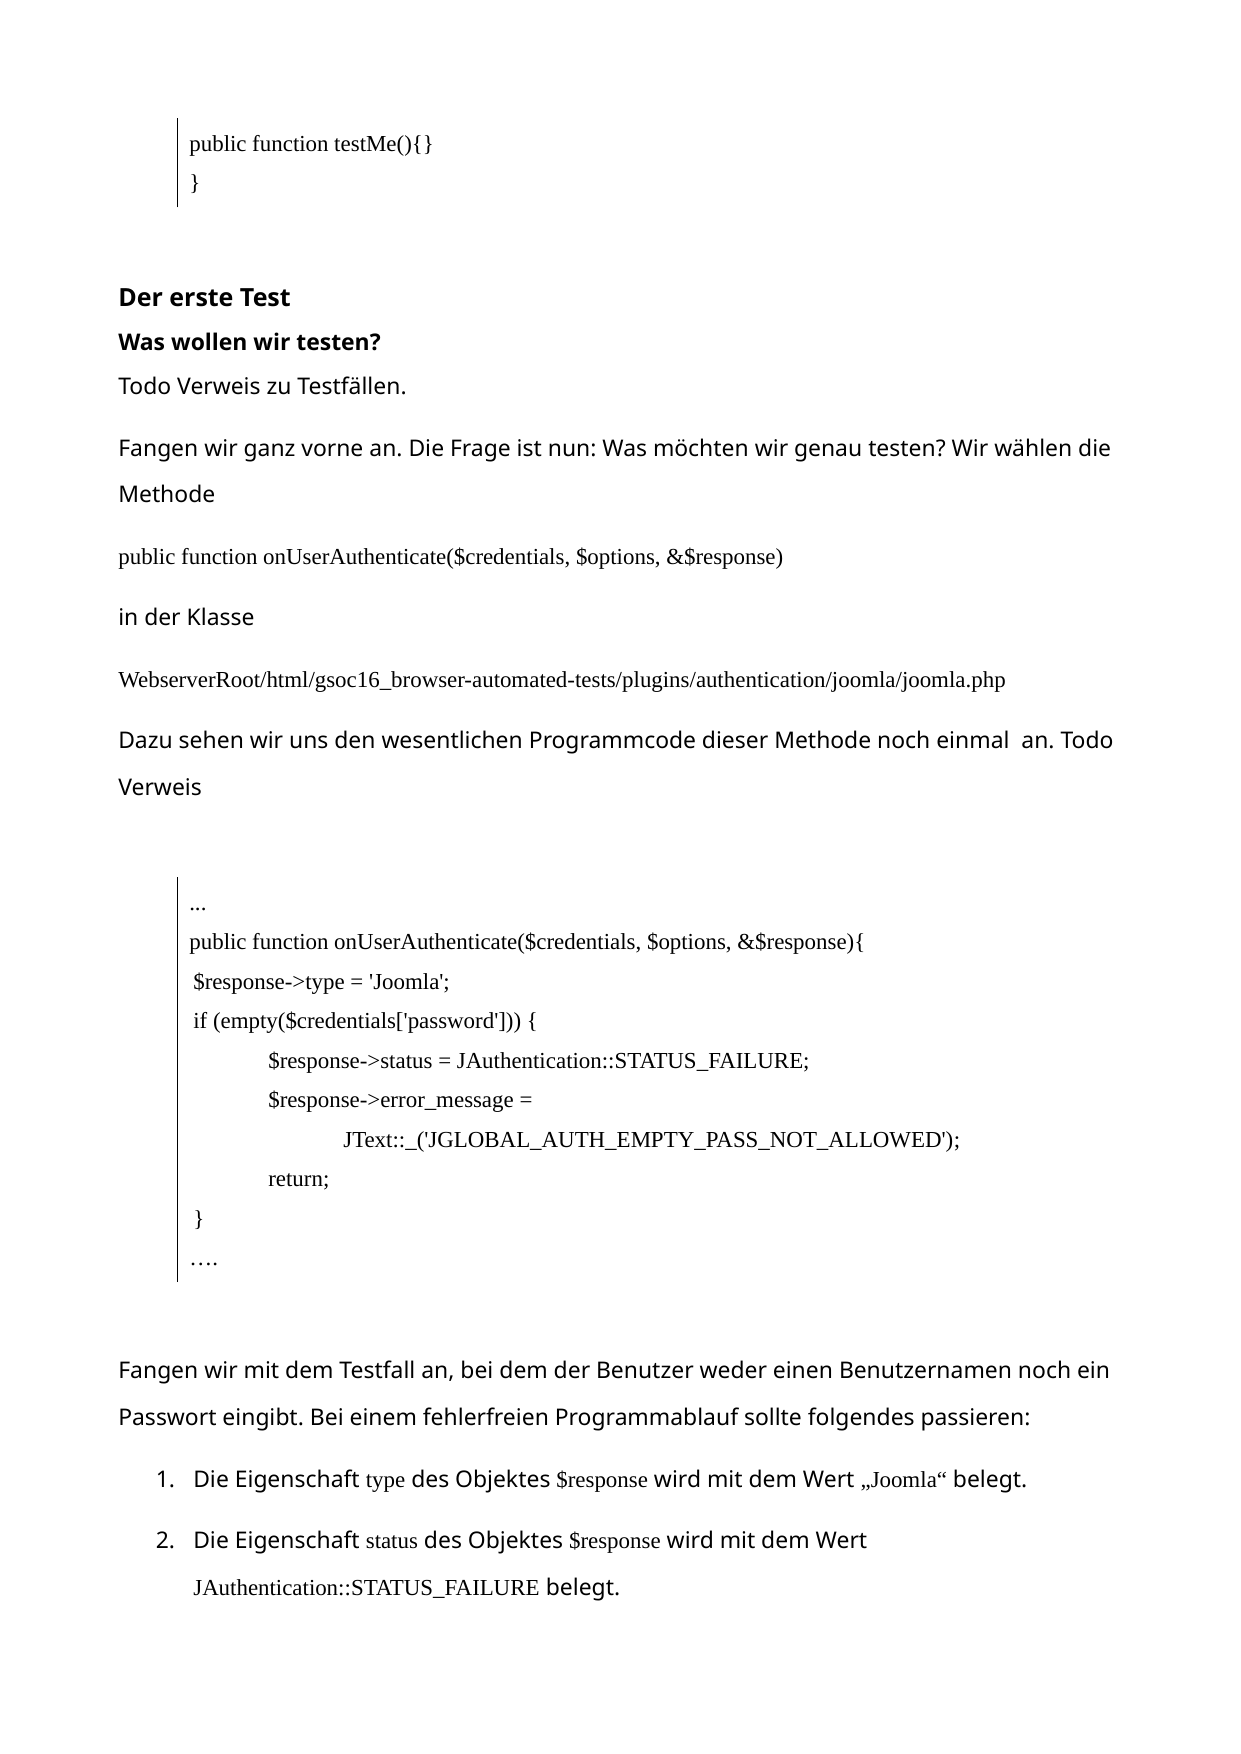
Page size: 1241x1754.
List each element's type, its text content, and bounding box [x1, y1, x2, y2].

text ... public function onUserAuthenticate($credentials, $options, &$response){ $response->type = 'Joomla'; if (empty($credentials['password'])) { $response->status = JAuthentication::STATUS_FAILURE; $response->error_message = JText::_('JGLOBAL_AUTH_EMPTY_PASS_NOT_ALLOWED'); return; } …. [178, 877, 1122, 1282]
text Fangen wir ganz vorne an. Die Frage ist nun: Was möchten wir genau testen? Wir wählen die Methode [118, 431, 1122, 509]
list Die Eigenschaft status des Objektes $response wird mit dem Wert JAuthentication::STATUS_FAILURE belegt. [156, 1524, 1122, 1602]
text Fangen wir mit dem Testfall an, bei dem der Benutzer weder einen Benutzernamen noch ein Passwort eingibt. Bei einem fehlerfreien Programmablauf sollte folgendes passieren: [118, 1354, 1122, 1432]
text Dazu sehen wir uns den wesentlichen Programmcode dieser Methode noch einmal an. Todo Verweis [118, 724, 1122, 802]
text Todo Verweis zu Testfällen. [118, 370, 1122, 401]
list Die Eigenschaft type des Objektes $response wird mit dem Wert „Joomla“ belegt. [156, 1463, 1122, 1494]
subtitle Was wollen wir testen? [118, 326, 1122, 357]
text WebserverRoot/html/gsoc16_browser-automated-tests/plugins/authentication/joomla/joomla.php [118, 663, 1122, 694]
text in der Klasse [118, 601, 1122, 632]
subtitle Der erste Test [118, 280, 1122, 314]
text public function onUserAuthenticate($credentials, $options, &$response) [118, 540, 1122, 571]
text public function testMe(){} } [178, 118, 1122, 207]
